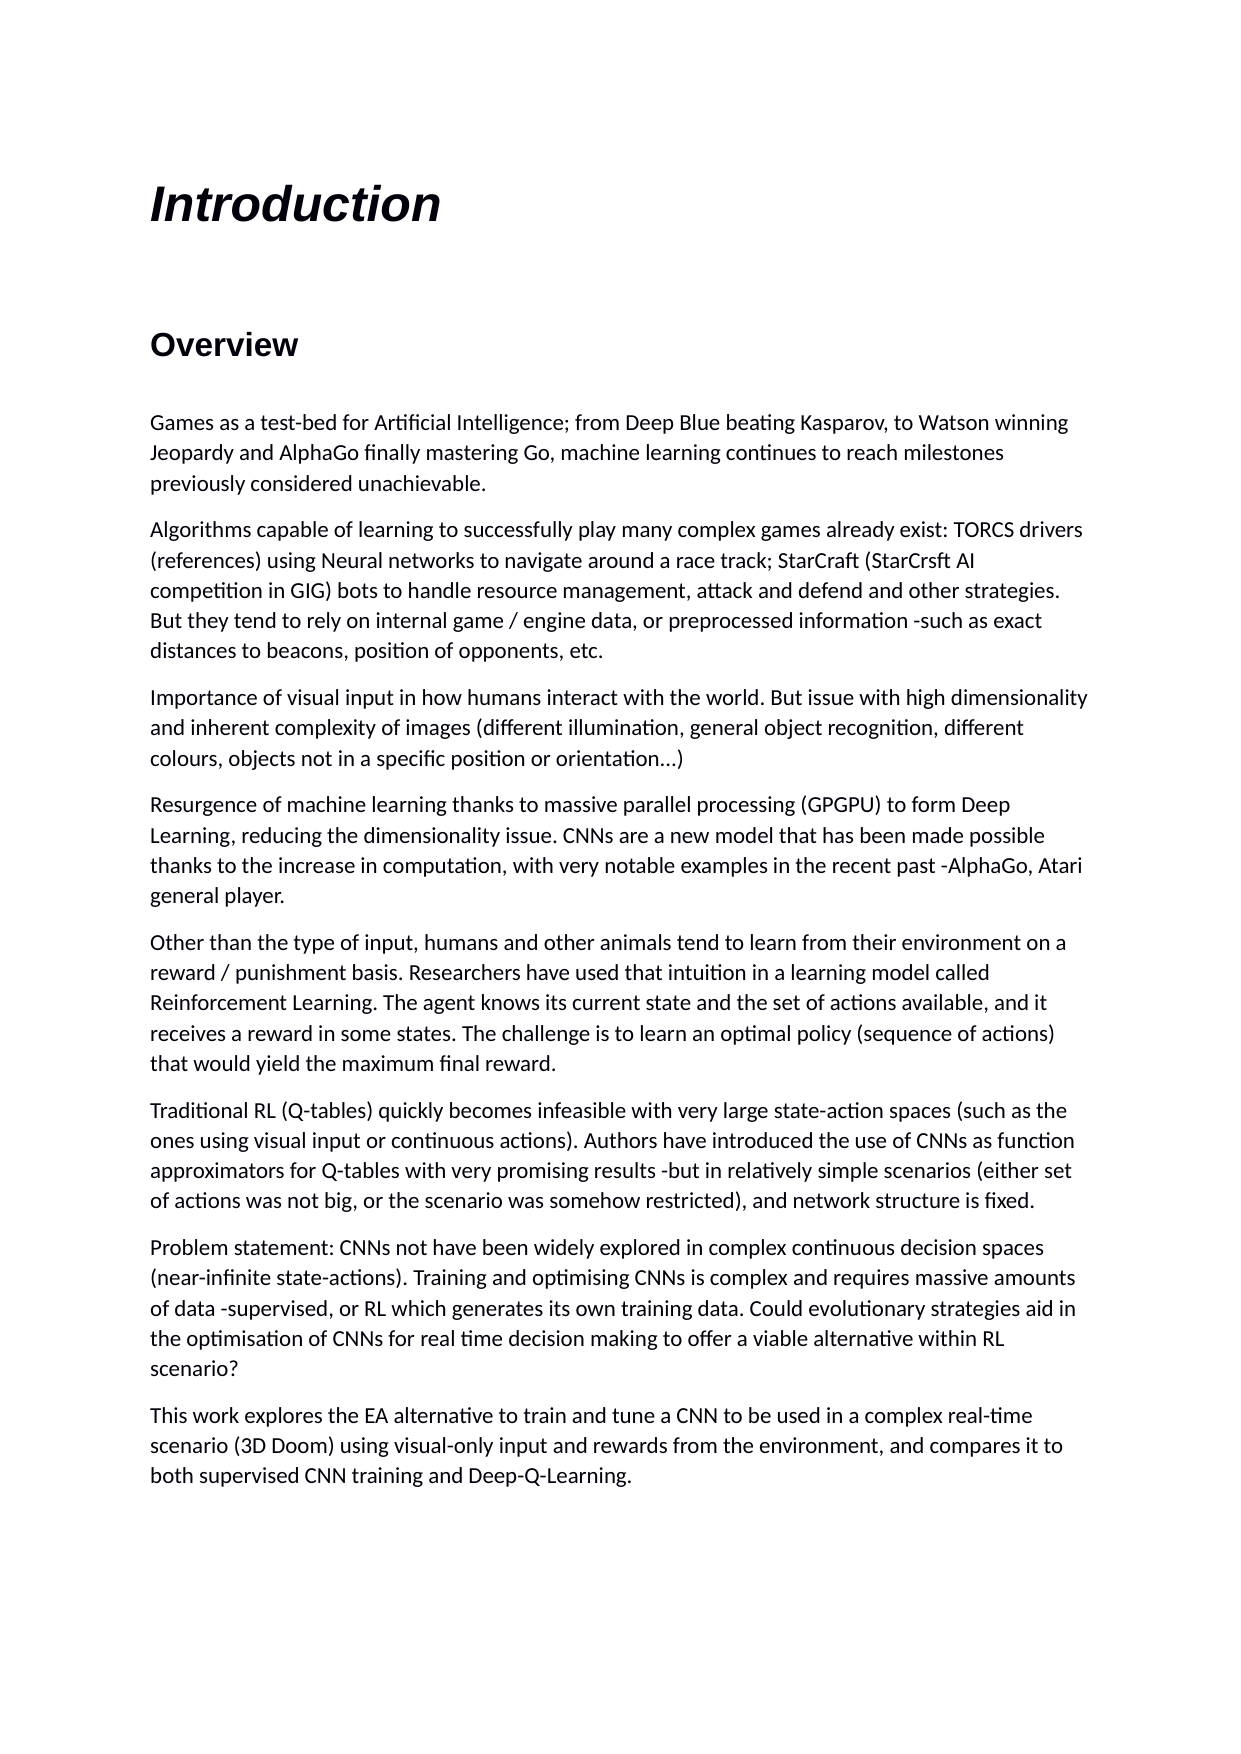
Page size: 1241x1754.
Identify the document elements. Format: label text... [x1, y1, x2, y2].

text Games as a test-bed for Artificial Intelligence; from Deep Blue beating Kasparov, to Watson winning Jeopardy and AlphaGo finally mastering Go, machine learning continues to reach milestones previously considered unachievable. [150, 408, 1090, 497]
text Other than the type of input, humans and other animals tend to learn from their environment on a reward / punishment basis. Researchers have used that intuition in a learning model called Reinforcement Learning. The agent knows its current state and the set of actions available, and it receives a reward in some states. The challenge is to learn an optimal policy (sequence of actions) that would yield the maximum final reward. [150, 928, 1090, 1077]
text Problem statement: CNNs not have been widely explored in complex continuous decision spaces (near-infinite state-actions). Training and optimising CNNs is complex and requires massive amounts of data -supervised, or RL which generates its own training data. Could evolutionary strategies aid in the optimisation of CNNs for real time decision making to offer a viable alternative within RL scenario? [150, 1233, 1090, 1382]
text Traditional RL (Q-tables) quickly becomes infeasible with very large state-action spaces (such as the ones using visual input or continuous actions). Authors have introduced the use of CNNs as function approximators for Q-tables with very promising results -but in relatively simple scenarios (either set of actions was not big, or the scenario was somehow restricted), and network structure is fixed. [150, 1096, 1090, 1214]
text Importance of visual input in how humans interact with the world. But issue with high dimensionality and inherent complexity of images (different illumination, general object recognition, different colours, objects not in a specific position or orientation...) [150, 683, 1090, 772]
text Resurgence of machine learning thanks to massive parallel processing (GPGPU) to form Deep Learning, reducing the dimensionality issue. CNNs are a new model that has been made possible thanks to the increase in computation, with very notable examples in the recent past -AlphaGo, Atari general player. [150, 791, 1090, 909]
text Algorithms capable of learning to successfully play many complex games already exist: TORCS drivers (references) using Neural networks to navigate around a race track; StarCraft (StarCrsft AI competition in GIG) bots to handle resource management, attack and defend and other strategies. But they tend to rely on internal game / engine data, or preprocessed information -such as exact distances to beacons, position of opponents, etc. [150, 516, 1090, 664]
subtitle Introduction [150, 175, 1090, 232]
text This work explores the EA alternative to train and tune a CNN to be used in a complex real-time scenario (3D Doom) using visual-only input and rewards from the environment, and compares it to both supervised CNN training and Deep-Q-Learning. [150, 1401, 1090, 1489]
subtitle Overview [150, 325, 1090, 364]
